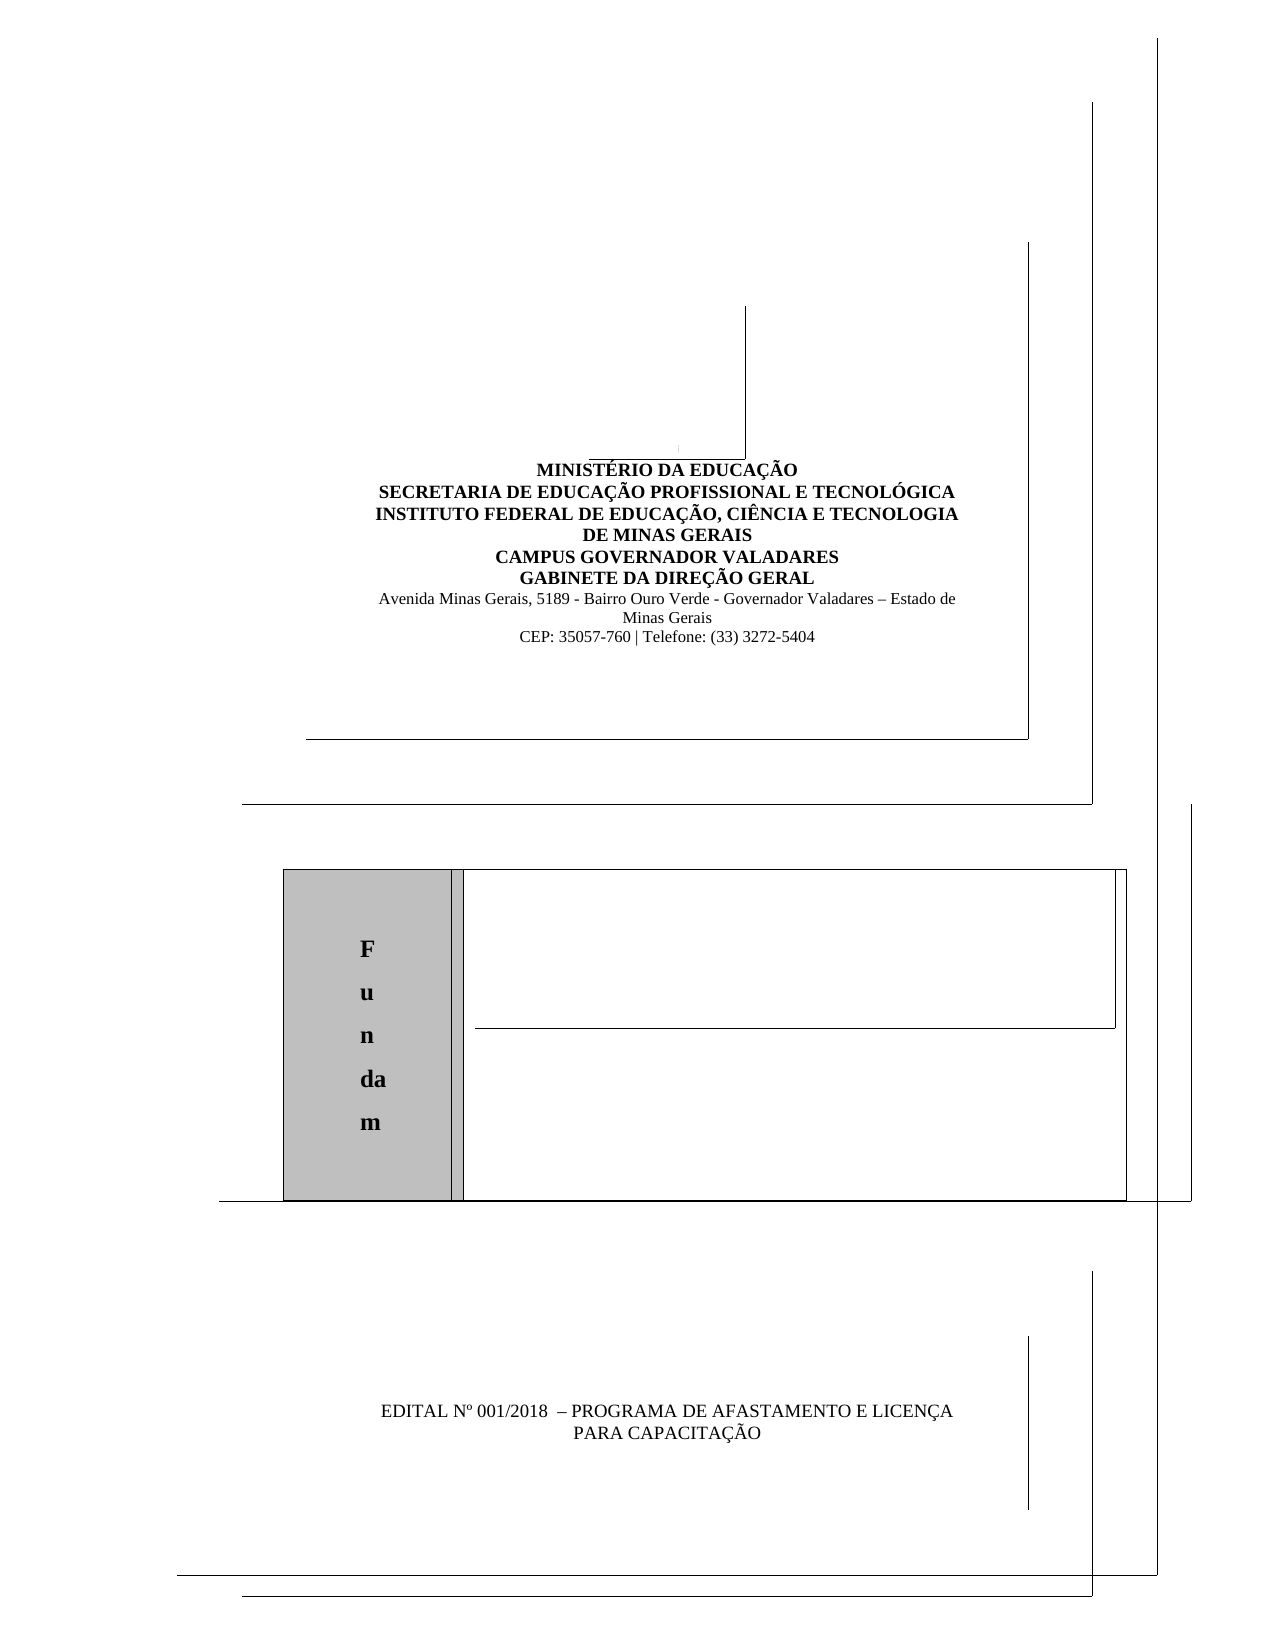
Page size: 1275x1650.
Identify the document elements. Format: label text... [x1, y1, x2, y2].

table_cell [452, 870, 463, 1200]
table_cell Fundam [284, 870, 451, 1200]
table_cell [464, 870, 1126, 1200]
